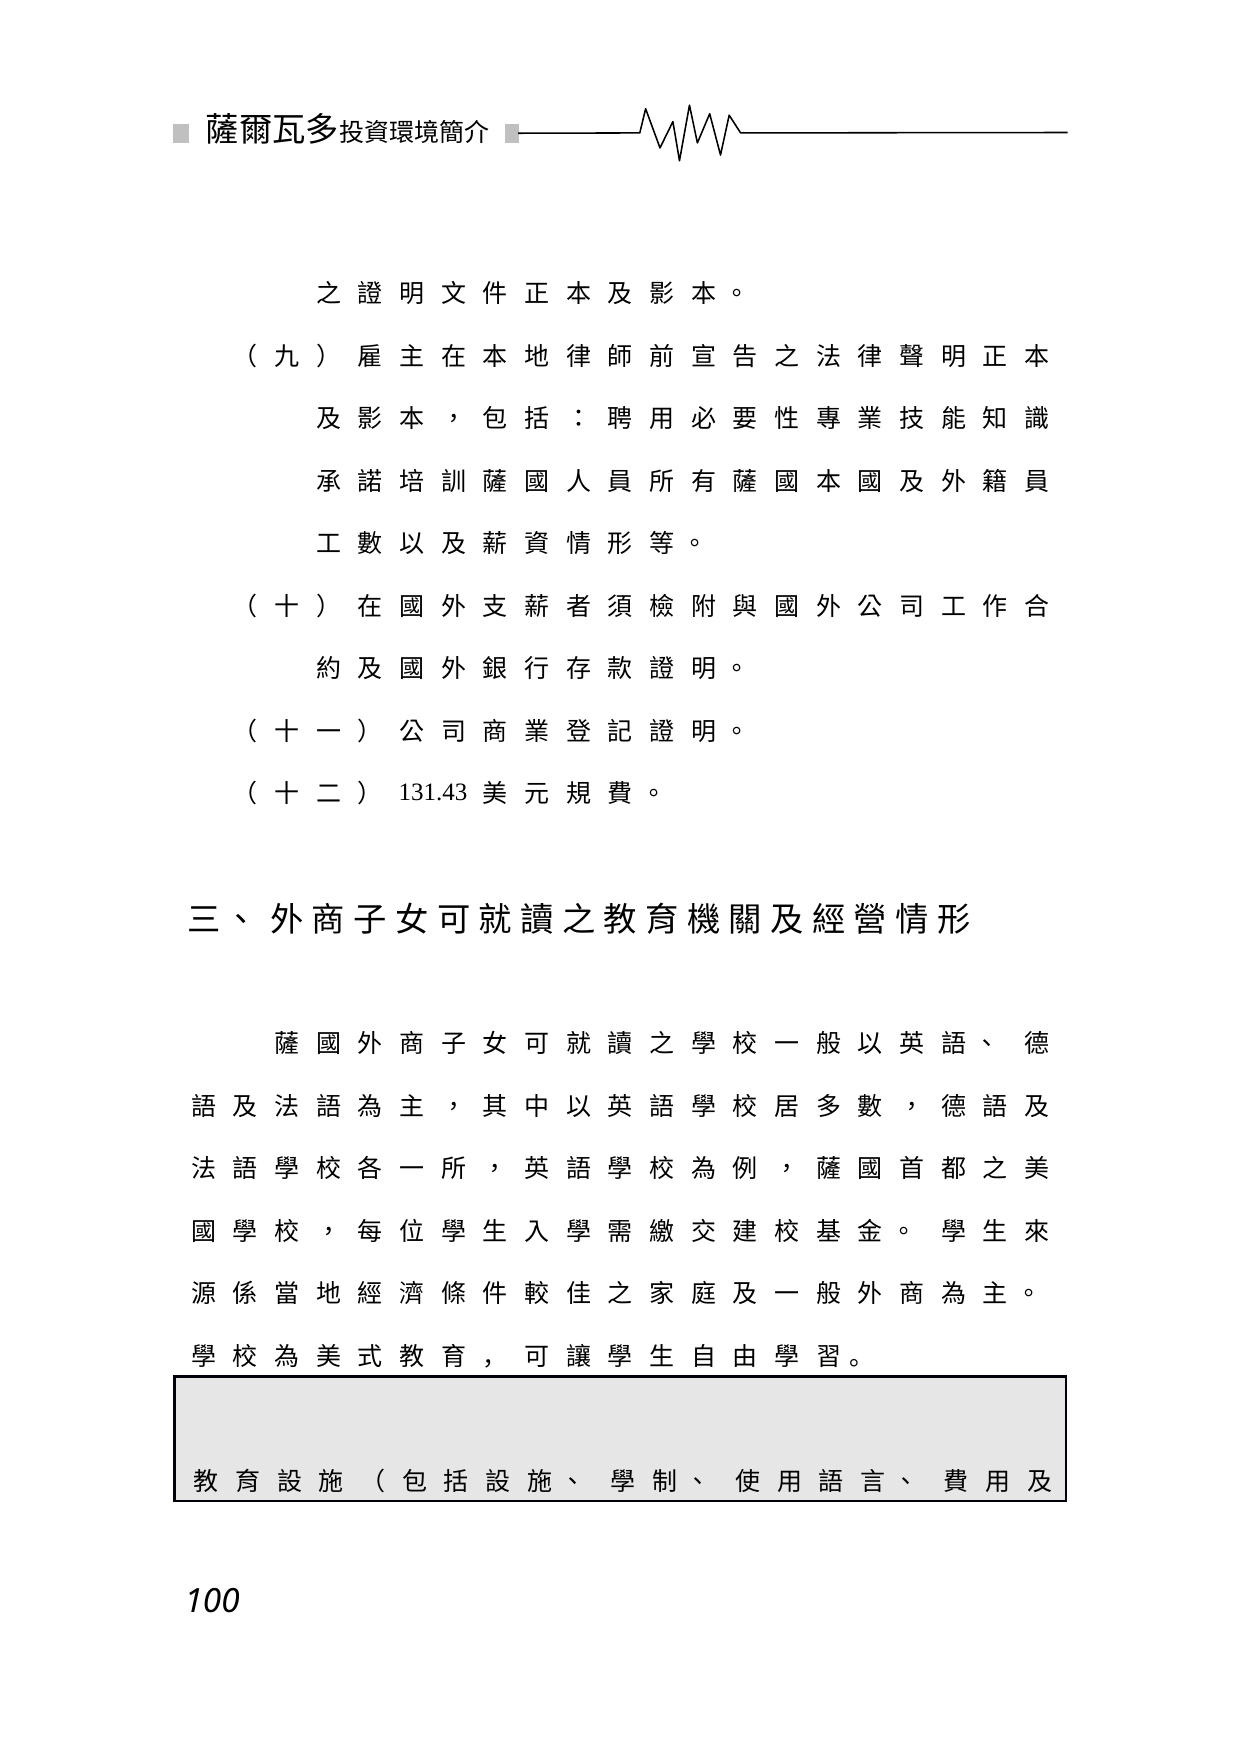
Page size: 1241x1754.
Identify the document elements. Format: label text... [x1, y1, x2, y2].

text 三、外商子女可就讀之教育機關及經營情形 [183, 875, 1058, 938]
text （十二）131.43美元規費。 [207, 750, 1058, 813]
text （十一）公司商業登記證明。 [207, 688, 1058, 750]
text 薩國外商子女可就讀之學校一般以英語、德語及法語為主，其中以英語學校居多數，德語及法語學校各一所，英語學校為例，薩國首都之美國學校，每位學生入學需繳交建校基金。學生來源係當地經濟條件較佳之家庭及一般外商為主。學校為美式教育，可讓學生自由學習。 [183, 1000, 1058, 1375]
text 之證明文件正本及影本。 [207, 250, 1058, 313]
table_header 教育設施（包括設施、學制、使用語言、費用及 [176, 1378, 1065, 1500]
text （十）在國外支薪者須檢附與國外公司工作合約及國外銀行存款證明。 [207, 563, 1058, 688]
text （九）雇主在本地律師前宣告之法律聲明正本及影本，包括：聘用必要性專業技能知識承諾培訓薩國人員所有薩國本國及外籍員工數以及薪資情形等。 [207, 313, 1058, 563]
